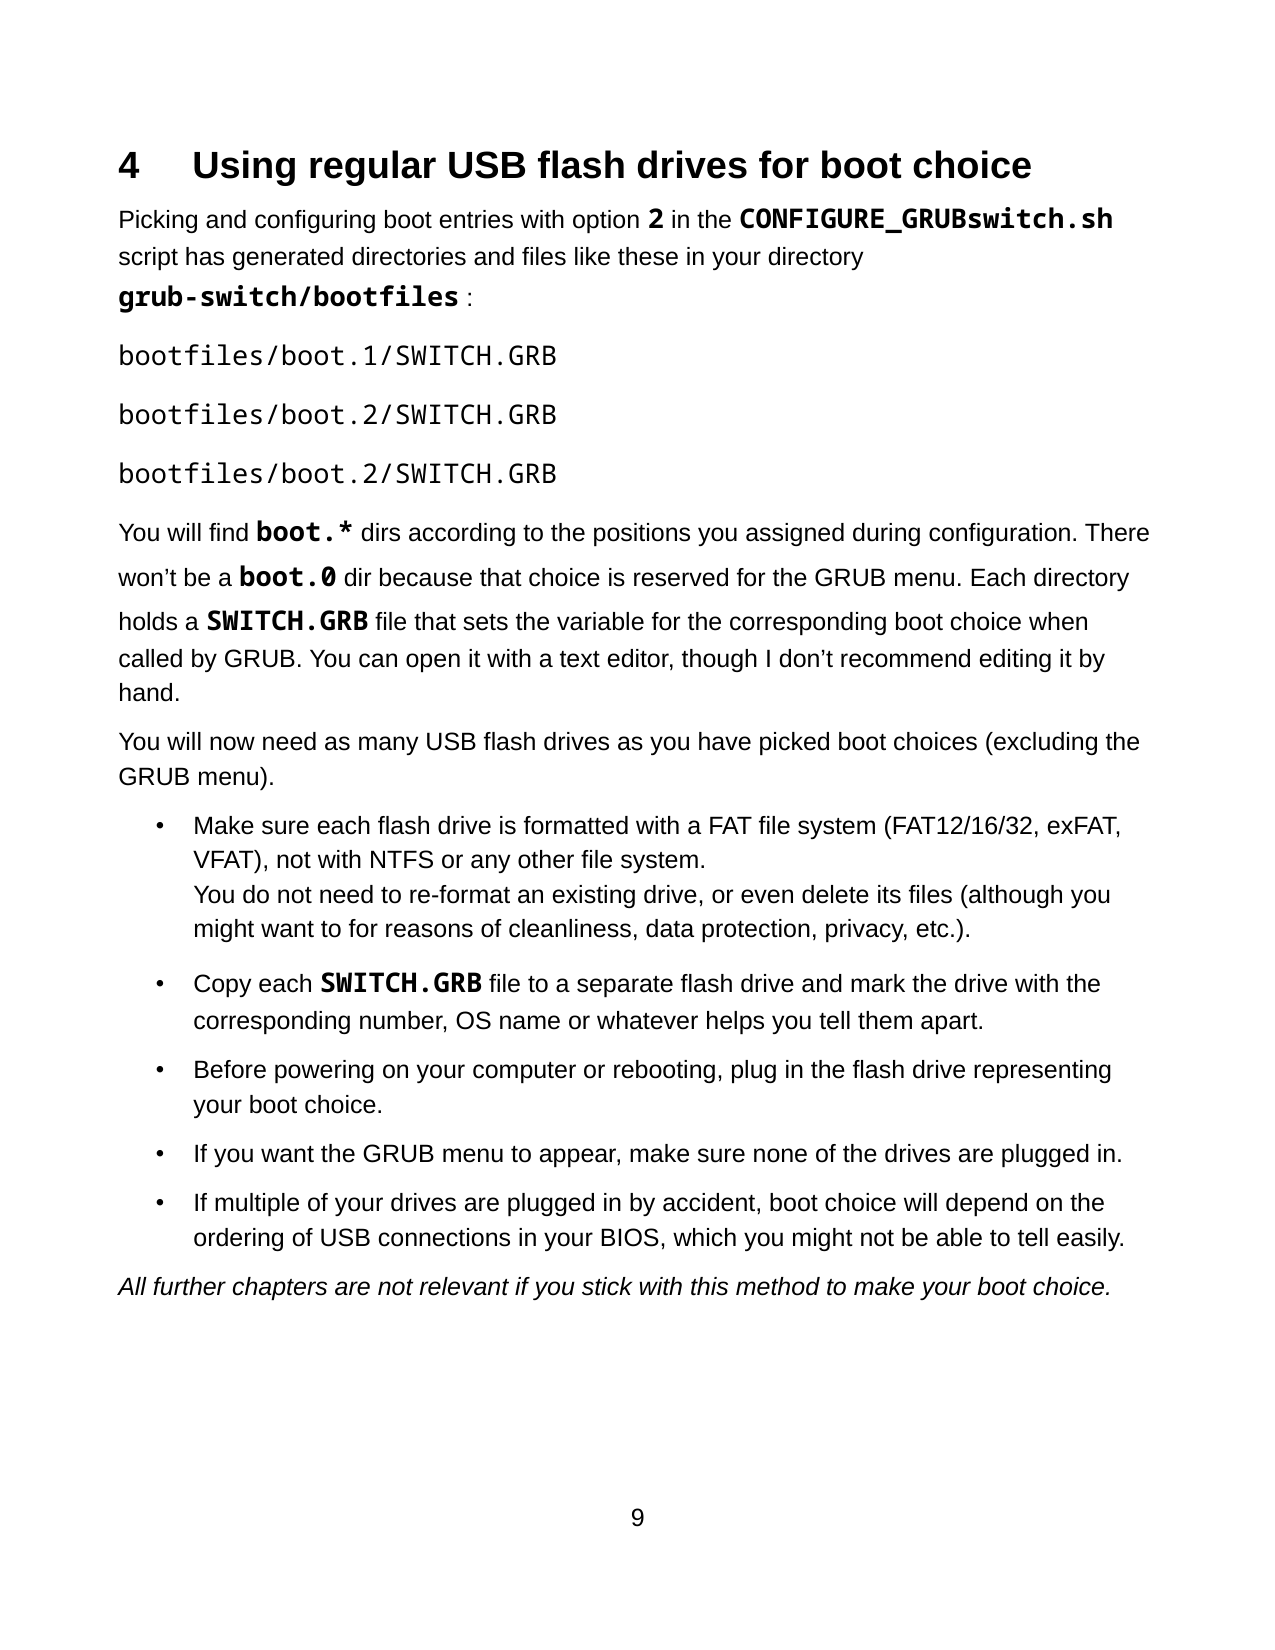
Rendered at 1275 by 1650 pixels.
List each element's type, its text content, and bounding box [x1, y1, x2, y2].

text You will now need as many USB flash drives as you have picked boot choices (excluding the GRUB menu). [118, 727, 1157, 791]
list If multiple of your drives are plugged in by accident, boot choice will depend on the ordering of USB connections in your BIOS, which you might not be able to tell easily. [156, 1188, 1157, 1251]
text bootfiles/boot.2/SWITCH.GRB [118, 395, 1157, 432]
list Before powering on your computer or rebooting, plug in the flash drive representing your boot choice. [156, 1055, 1157, 1118]
text bootfiles/boot.1/SWITCH.GRB [118, 337, 1157, 373]
text Picking and configuring boot entries with option 2 in the CONFIGURE_GRUBswitch.sh script has generated directories and files like these in your directory grub-switch/bootfiles : [118, 199, 1157, 315]
text All further chapters are not relevant if you stick with this method to make your boot choice. [118, 1272, 1157, 1300]
list Make sure each flash drive is formatted with a FAT file system (FAT12/16/32, exFAT, VFAT), not with NTFS or any other file system. You do not need to re-format an existing drive, or even delete its files (although you might want to for reasons of cleanliness, data protection, privacy, etc.). [156, 811, 1157, 943]
text bootfiles/boot.2/SWITCH.GRB [118, 454, 1157, 491]
subtitle Using regular USB flash drives for boot choice [118, 143, 1157, 187]
text You will find boot.* dirs according to the positions you assigned during configuration. There won’t be a boot.0 dir because that choice is reserved for the GRUB menu. Each directory holds a SWITCH.GRB file that sets the variable for the corresponding boot choice when called by GRUB. You can open it with a text editor, though I don’t recommend editing it by hand. [118, 513, 1157, 707]
list If you want the GRUB menu to appear, make sure none of the drives are plugged in. [156, 1139, 1157, 1168]
list Copy each SWITCH.GRB file to a separate flash drive and mark the drive with the corresponding number, OS name or whatever helps you tell them apart. [156, 963, 1157, 1035]
